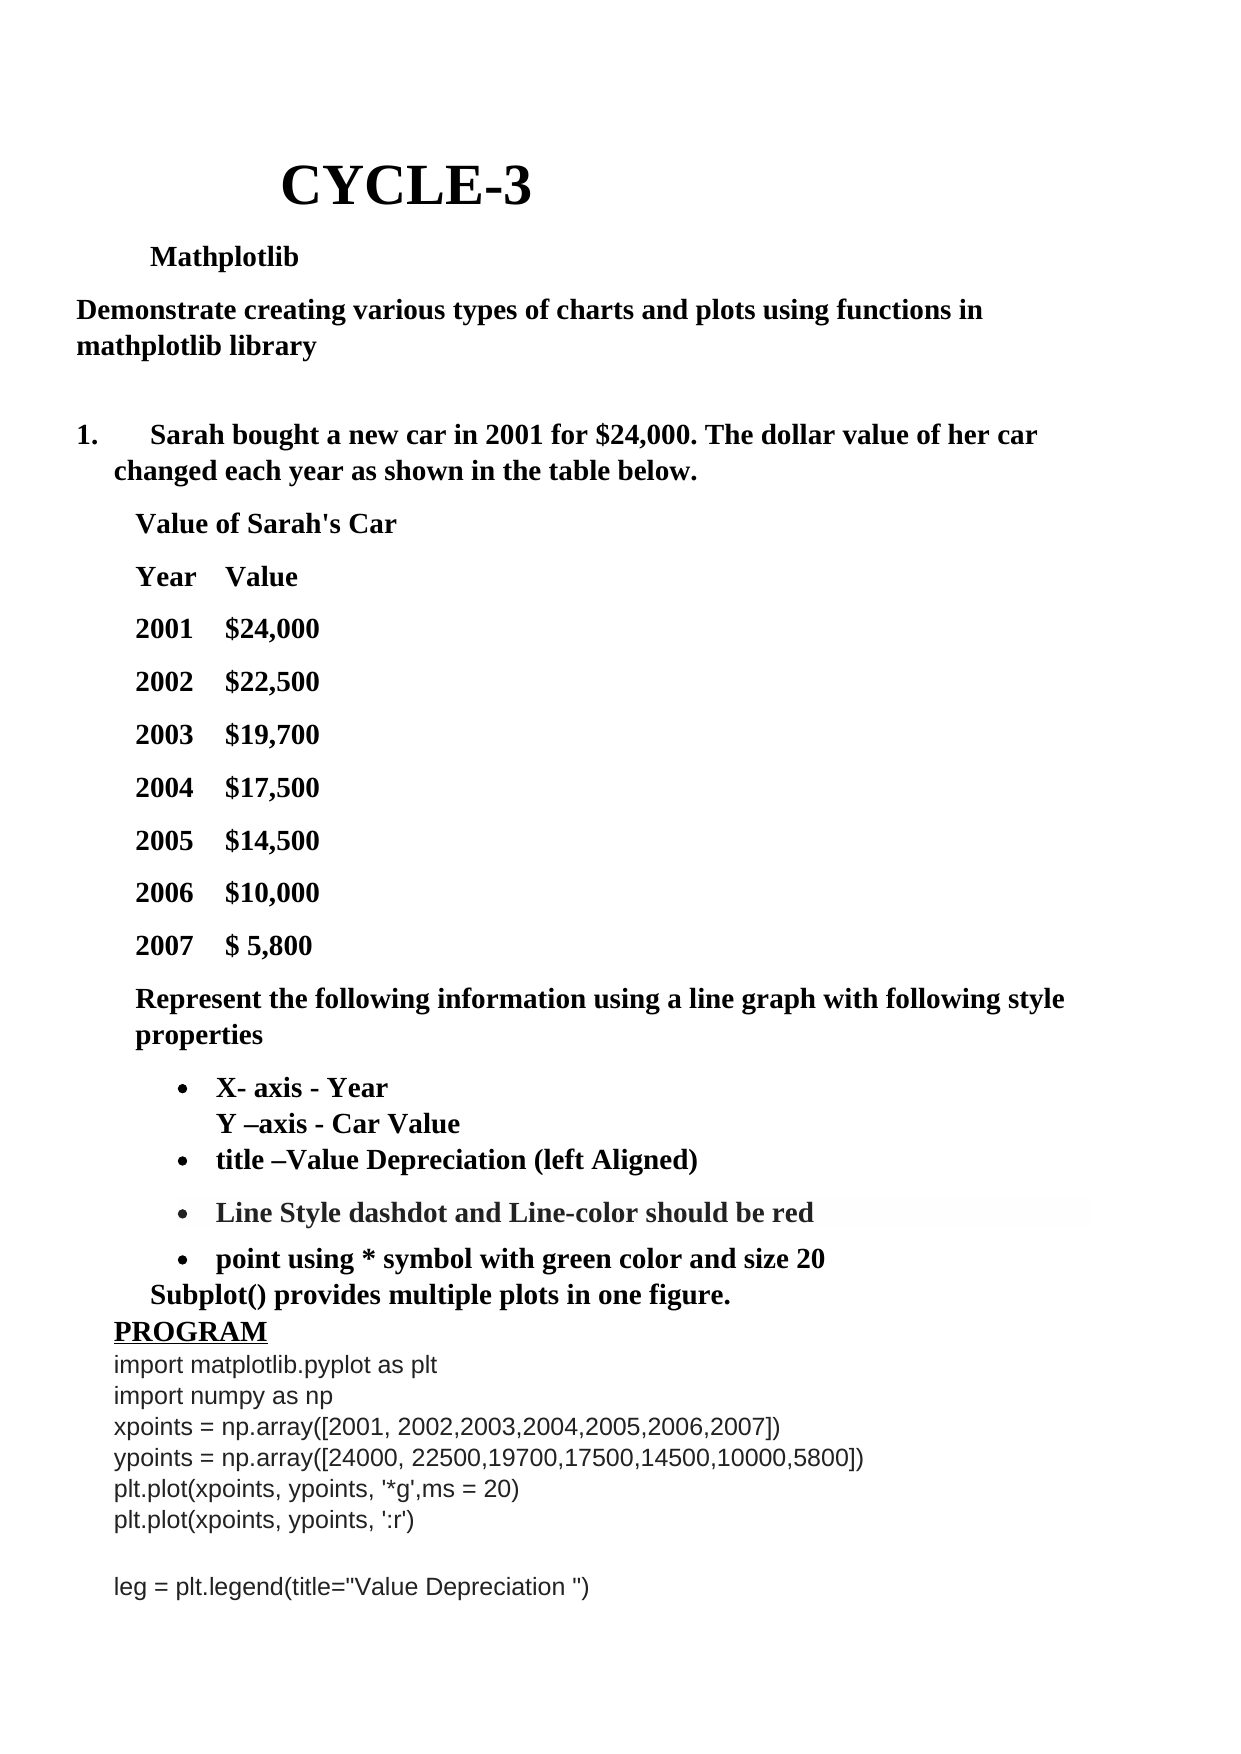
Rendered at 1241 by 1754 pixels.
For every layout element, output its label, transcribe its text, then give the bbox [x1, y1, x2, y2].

text 2005 $14,500 [135, 823, 1090, 856]
text 2002 $22,500 [135, 664, 1090, 698]
list title –Value Depreciation (left Aligned) [178, 1142, 1090, 1176]
text Year Value [135, 559, 1090, 592]
list Y –axis - Car Value [216, 1106, 1090, 1140]
text 2006 $10,000 [135, 876, 1090, 909]
list PROGRAM [114, 1314, 1090, 1347]
list X- axis - Year [178, 1070, 1090, 1104]
text Represent the following information using a line graph with following style properties [135, 981, 1090, 1051]
text Demonstrate creating various types of charts and plots using functions in mathplotlib library [76, 292, 1090, 362]
list Line Style dashdot and Line-color should be red [178, 1195, 1090, 1229]
list import matplotlib.pyplot as plt import numpy as np xpoints = np.array([2001, 2002,2003,2004,2005,2006,2007]) ypoints = np.array([24000, 22500,19700,17500,14500,10000,5800]) plt.plot(xpoints, ypoints, '*g',ms = 20) plt.plot(xpoints, ypoints, ':r') leg = plt.legend(title="Value Depreciation ") [114, 1350, 1090, 1601]
text Mathplotlib [150, 239, 1090, 273]
list Subplot() provides multiple plots in one figure. [150, 1277, 1090, 1311]
list point using * symbol with green color and size 20 [178, 1241, 1090, 1275]
text 2003 $19,700 [135, 717, 1090, 751]
text 2004 $17,500 [135, 770, 1090, 803]
text 2007 $ 5,800 [135, 928, 1090, 962]
text Value of Sarah's Car [135, 506, 1090, 539]
text CYCLE-3 [76, 150, 1090, 217]
list Sarah bought a new car in 2001 for $24,000. The dollar value of her car changed each year as shown in the table below. [76, 417, 1090, 487]
text 2001 $24,000 [135, 612, 1090, 645]
